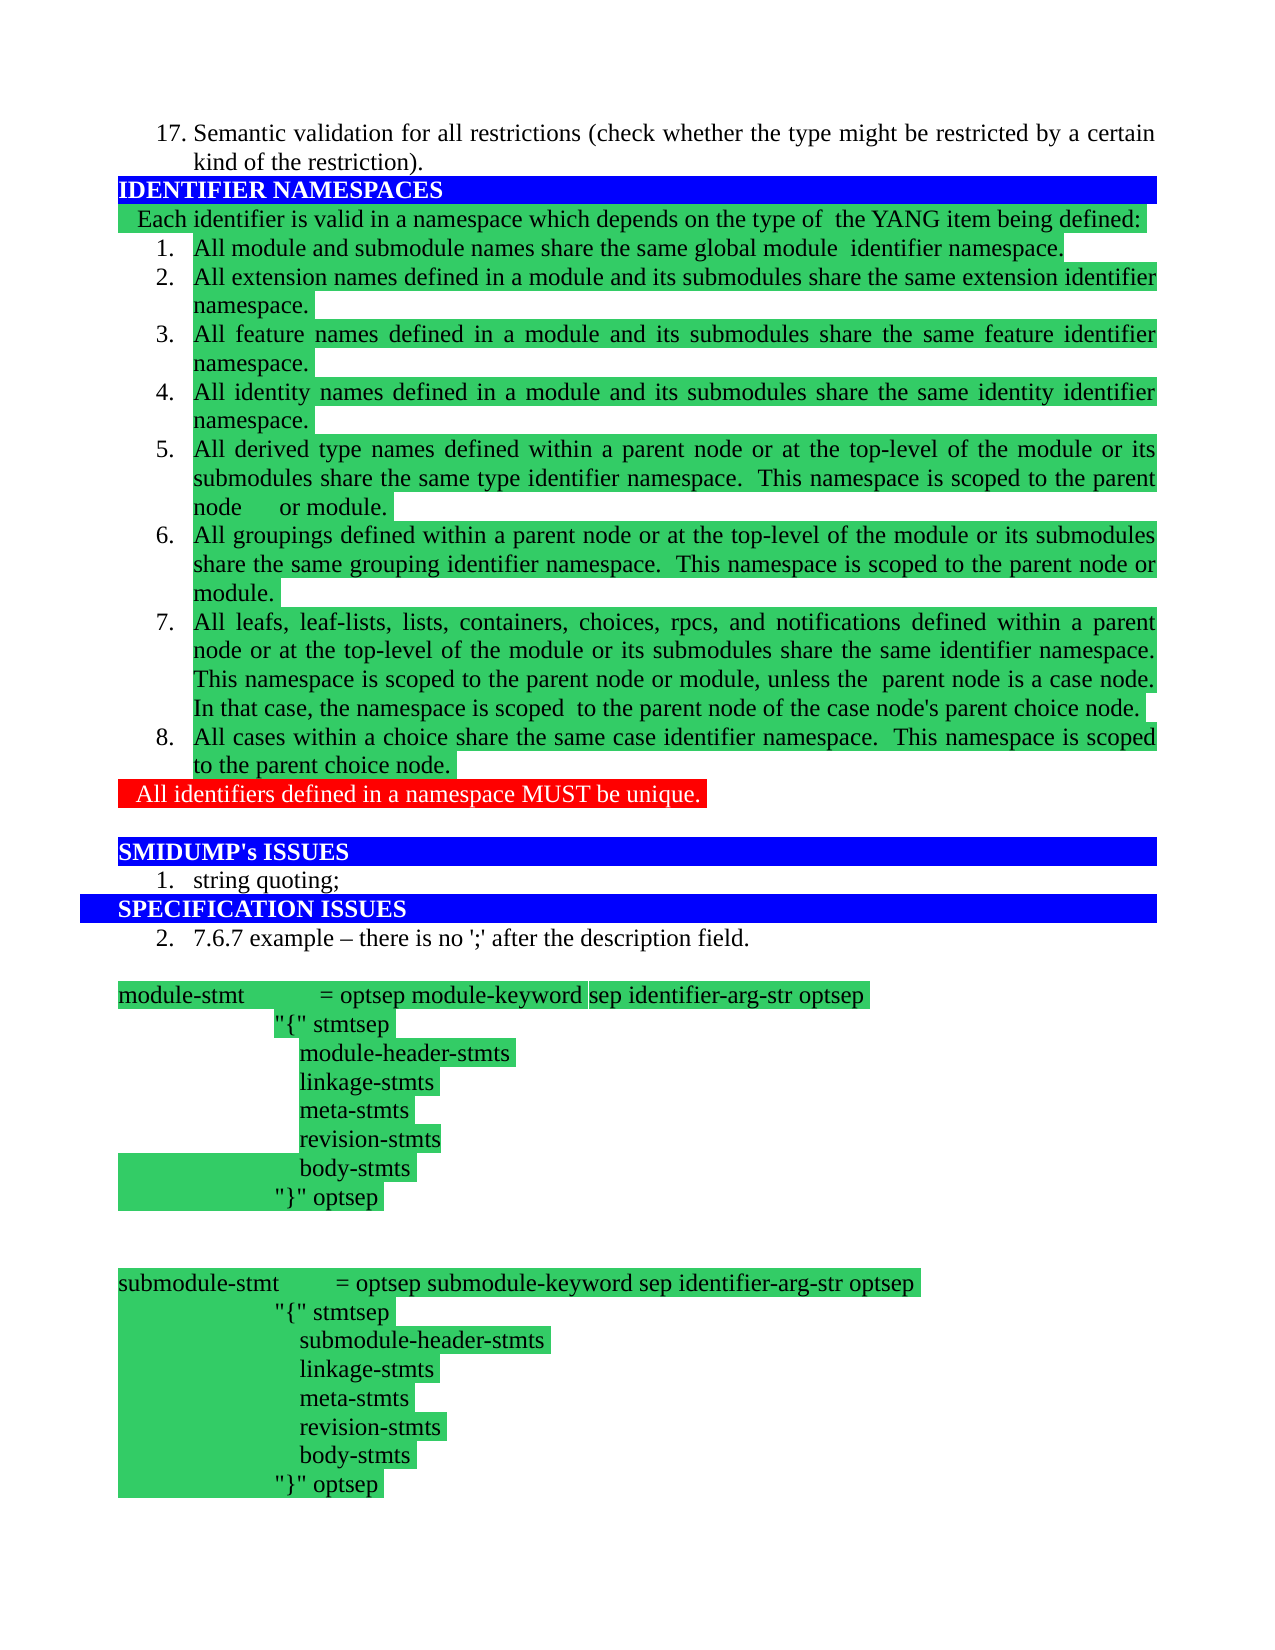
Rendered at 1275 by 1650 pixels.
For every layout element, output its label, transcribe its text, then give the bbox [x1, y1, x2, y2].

list Semantic validation for all restrictions (check whether the type might be restricted by a certain kind of the restriction). [156, 118, 1157, 176]
list All leafs, leaf-lists, lists, containers, choices, rpcs, and notifications defined within a parent node or at the top-level of the module or its submodules share the same identifier namespace. This namespace is scoped to the parent node or module, unless the parent node is a case node. In that case, the namespace is scoped to the parent node of the case node's parent choice node. [156, 607, 1157, 722]
text "{" stmtsep [118, 1297, 1157, 1326]
text submodule-stmt = optsep submodule-keyword sep identifier-arg-str optsep [118, 1268, 1157, 1297]
text meta-stmts [118, 1383, 1157, 1412]
list All derived type names defined within a parent node or at the top-level of the module or its submodules share the same type identifier namespace. This namespace is scoped to the parent node or module. [156, 434, 1157, 521]
text All identifiers defined in a namespace MUST be unique. [118, 779, 1157, 808]
list string quoting; [156, 866, 1157, 894]
text "}" optsep [118, 1182, 1157, 1211]
text body-stmts [118, 1441, 1157, 1469]
list All feature names defined in a module and its submodules share the same feature identifier namespace. [156, 319, 1157, 377]
text revision-stmts [118, 1124, 1157, 1153]
text "}" optsep [118, 1469, 1157, 1498]
text submodule-header-stmts [118, 1326, 1157, 1354]
text module-header-stmts [118, 1038, 1157, 1067]
list All extension names defined in a module and its submodules share the same extension identifier namespace. [156, 262, 1157, 319]
text module-stmt = optsep module-keyword sep identifier-arg-str optsep [118, 981, 1157, 1009]
text linkage-stmts [118, 1354, 1157, 1383]
text "{" stmtsep [118, 1009, 1157, 1038]
text meta-stmts [118, 1096, 1157, 1124]
text revision-stmts [118, 1412, 1157, 1441]
list SPECIFICATION ISSUES [80, 894, 1157, 923]
text linkage-stmts [118, 1067, 1157, 1096]
list All module and submodule names share the same global module identifier namespace. [156, 233, 1157, 262]
list All groupings defined within a parent node or at the top-level of the module or its submodules share the same grouping identifier namespace. This namespace is scoped to the parent node or module. [156, 521, 1157, 607]
text SMIDUMP's ISSUES [118, 837, 1157, 866]
list All cases within a choice share the same case identifier namespace. This namespace is scoped to the parent choice node. [156, 722, 1157, 779]
list 7.6.7 example – there is no ';' after the description field. [156, 923, 1157, 952]
text IDENTIFIER NAMESPACES [118, 176, 1157, 204]
list All identity names defined in a module and its submodules share the same identity identifier namespace. [156, 377, 1157, 434]
text Each identifier is valid in a namespace which depends on the type of the YANG item being defined: [118, 204, 1157, 233]
text body-stmts [118, 1153, 1157, 1182]
